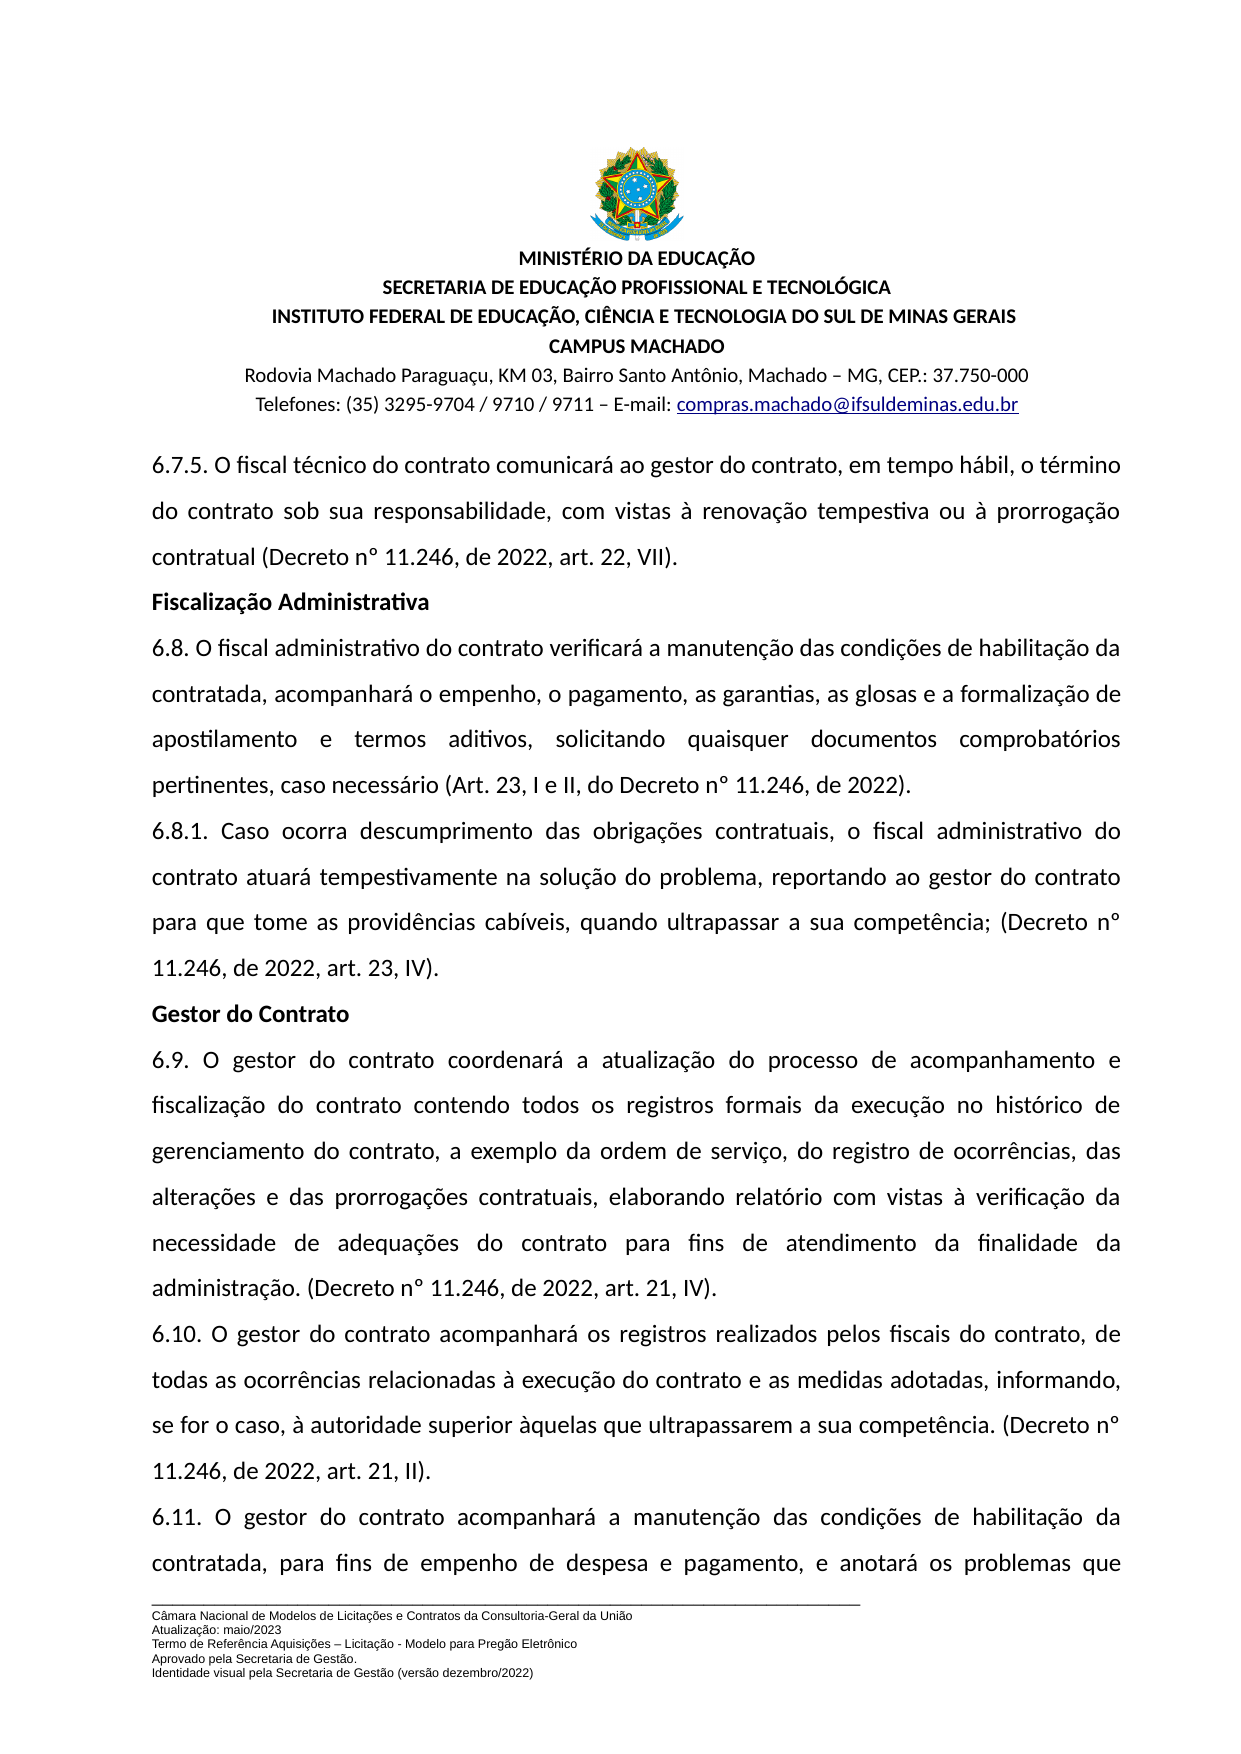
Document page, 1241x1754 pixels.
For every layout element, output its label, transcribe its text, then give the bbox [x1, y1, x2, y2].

text 6.10. O gestor do contrato acompanhará os registros realizados pelos fiscais do contrato, de todas as ocorrências relacionadas à execução do contrato e as medidas adotadas, informando, se for o caso, à autoridade superior àquelas que ultrapassarem a sua competência. (Decreto nº 11.246, de 2022, art. 21, II). [152, 1318, 1122, 1486]
text Fiscalização Administrativa [152, 586, 1122, 617]
text Gestor do Contrato [152, 998, 1122, 1028]
text 6.7.5. O fiscal técnico do contrato comunicará ao gestor do contrato, em tempo hábil, o término do contrato sob sua responsabilidade, com vistas à renovação tempestiva ou à prorrogação contratual (Decreto nº 11.246, de 2022, art. 22, VII). [152, 449, 1122, 571]
text 6.8. O fiscal administrativo do contrato verificará a manutenção das condições de habilitação da contratada, acompanhará o empenho, o pagamento, as garantias, as glosas e a formalização de apostilamento e termos aditivos, solicitando quaisquer documentos comprobatórios pertinentes, caso necessário (Art. 23, I e II, do Decreto nº 11.246, de 2022). [152, 632, 1122, 800]
text 6.11. O gestor do contrato acompanhará a manutenção das condições de habilitação da contratada, para fins de empenho de despesa e pagamento, e anotará os problemas que [152, 1501, 1122, 1577]
picture [590, 147, 684, 241]
picture [652, 219, 684, 241]
text 6.9. O gestor do contrato coordenará a atualização do processo de acompanhamento e fiscalização do contrato contendo todos os registros formais da execução no histórico de gerenciamento do contrato, a exemplo da ordem de serviço, do registro de ocorrências, das alterações e das prorrogações contratuais, elaborando relatório com vistas à verificação da necessidade de adequações do contrato para fins de atendimento da finalidade da administração. (Decreto nº 11.246, de 2022, art. 21, IV). [152, 1044, 1122, 1303]
picture [656, 223, 665, 228]
picture [630, 236, 645, 241]
text 6.8.1. Caso ocorra descumprimento das obrigações contratuais, o fiscal administrativo do contrato atuará tempestivamente na solução do problema, reportando ao gestor do contrato para que tome as providências cabíveis, quando ultrapassar a sua competência; (Decreto nº 11.246, de 2022, art. 23, IV). [152, 815, 1122, 983]
